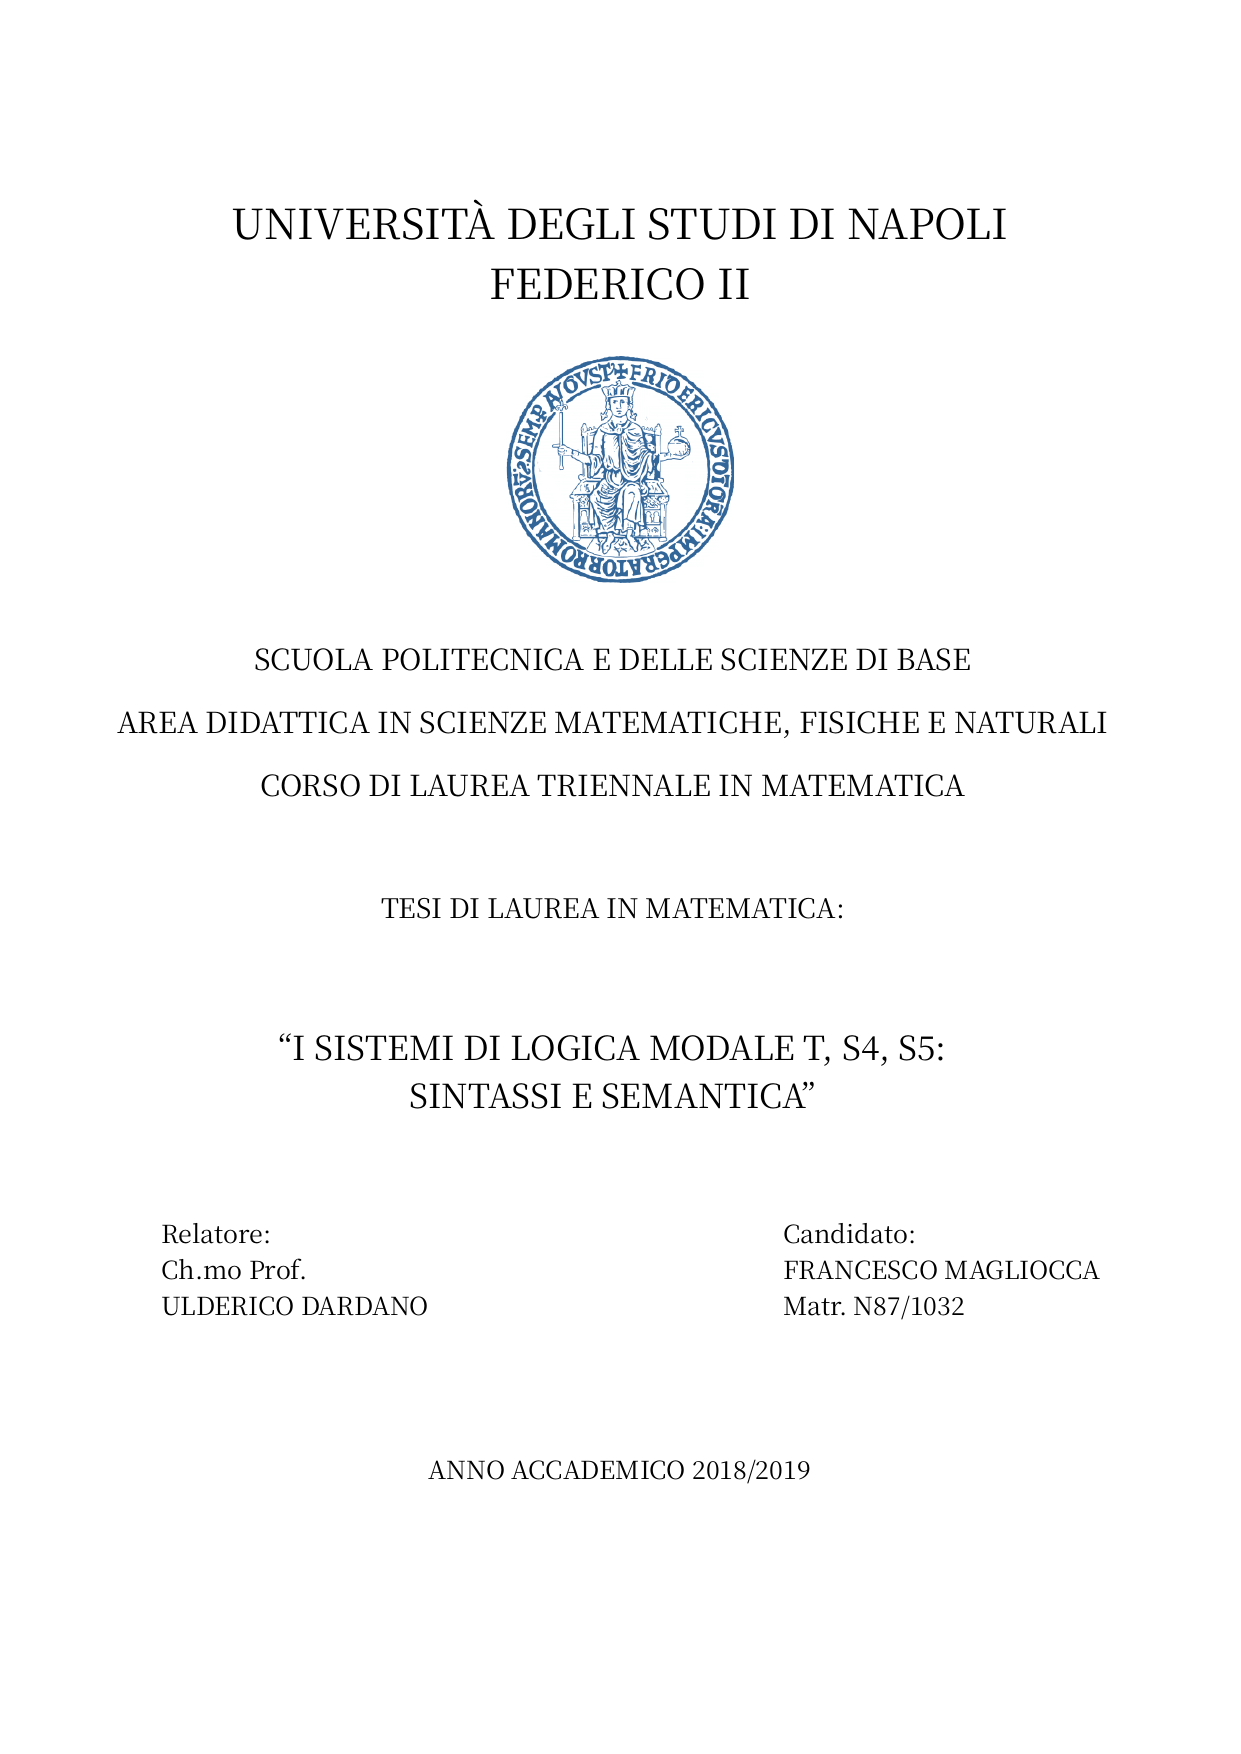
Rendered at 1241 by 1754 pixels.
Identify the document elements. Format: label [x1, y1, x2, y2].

picture [506, 355, 735, 583]
